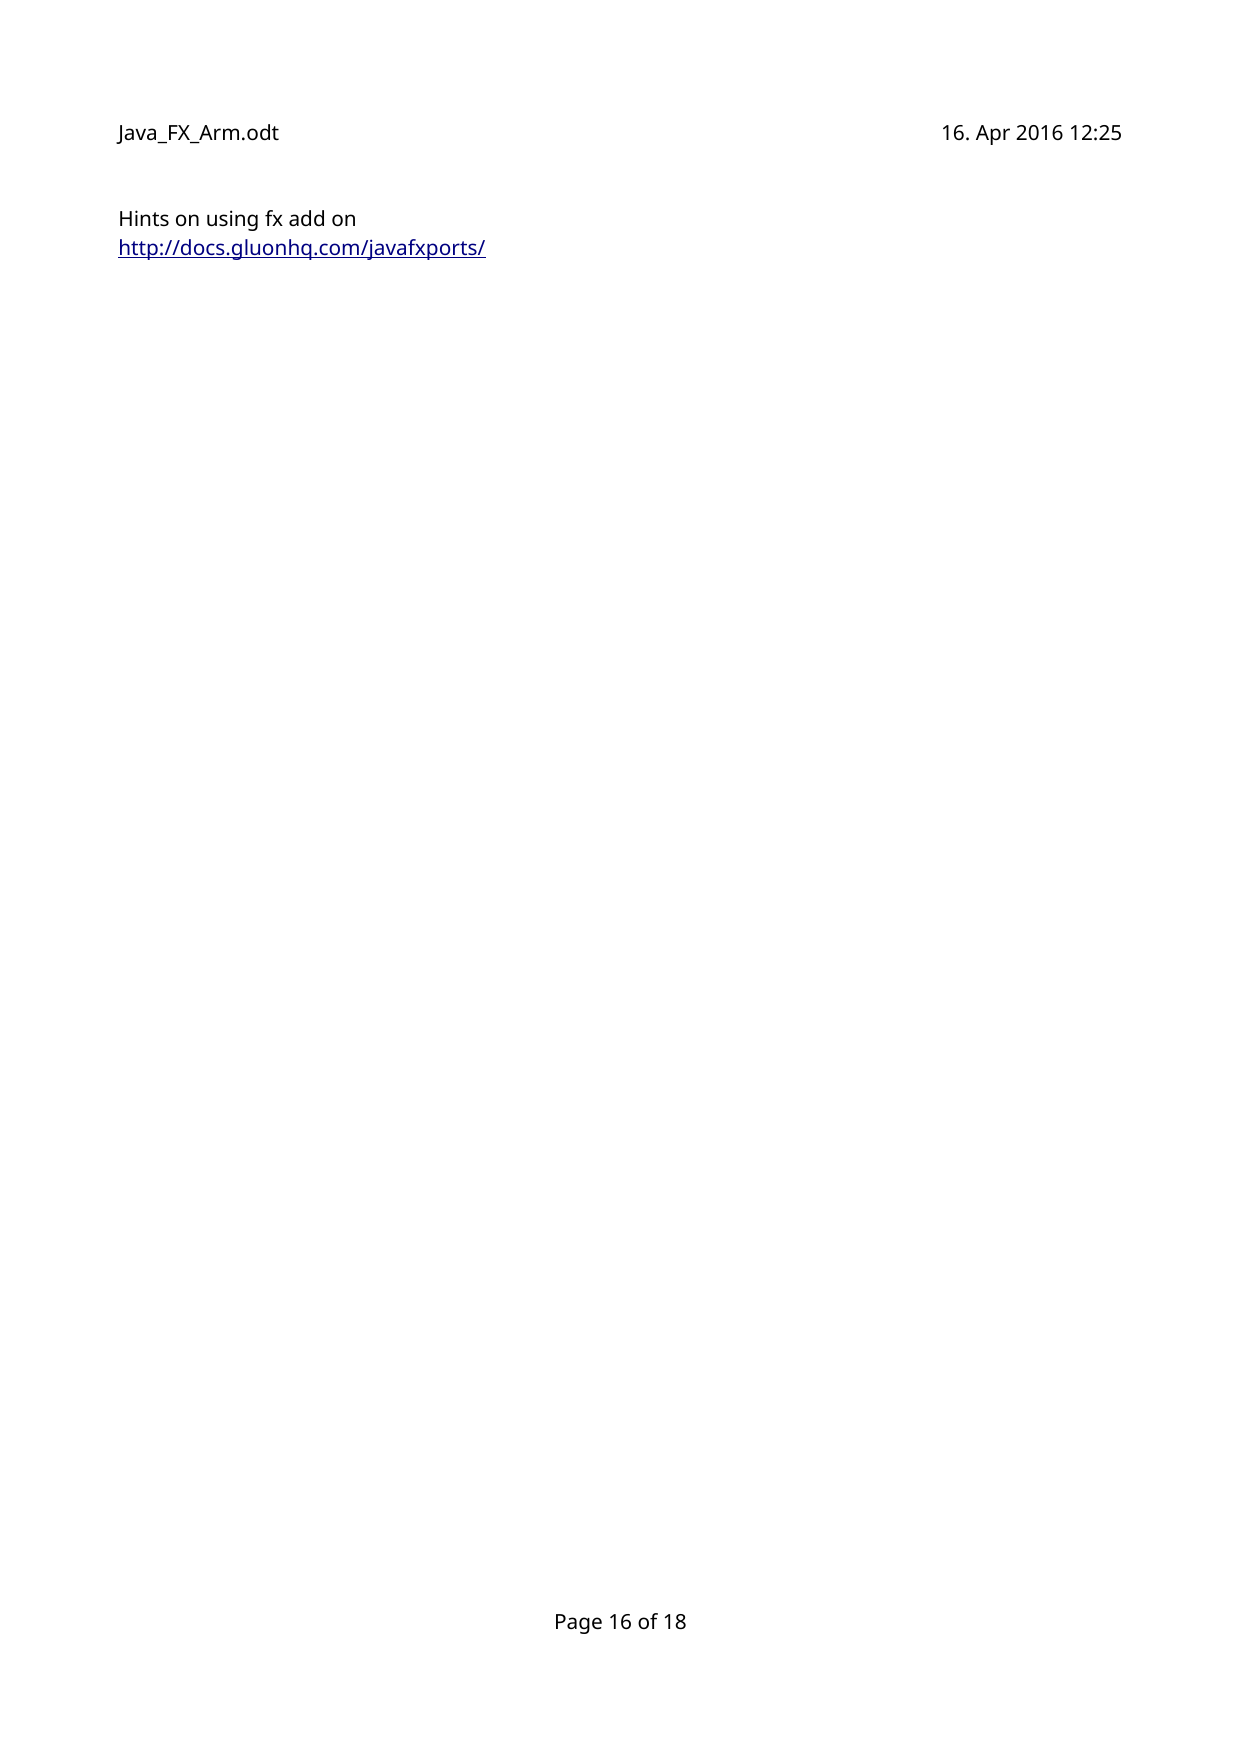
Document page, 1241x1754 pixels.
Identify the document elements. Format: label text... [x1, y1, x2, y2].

text Hints on using fx add on [118, 204, 1122, 233]
text http://docs.gluonhq.com/javafxports/ [118, 233, 1122, 261]
